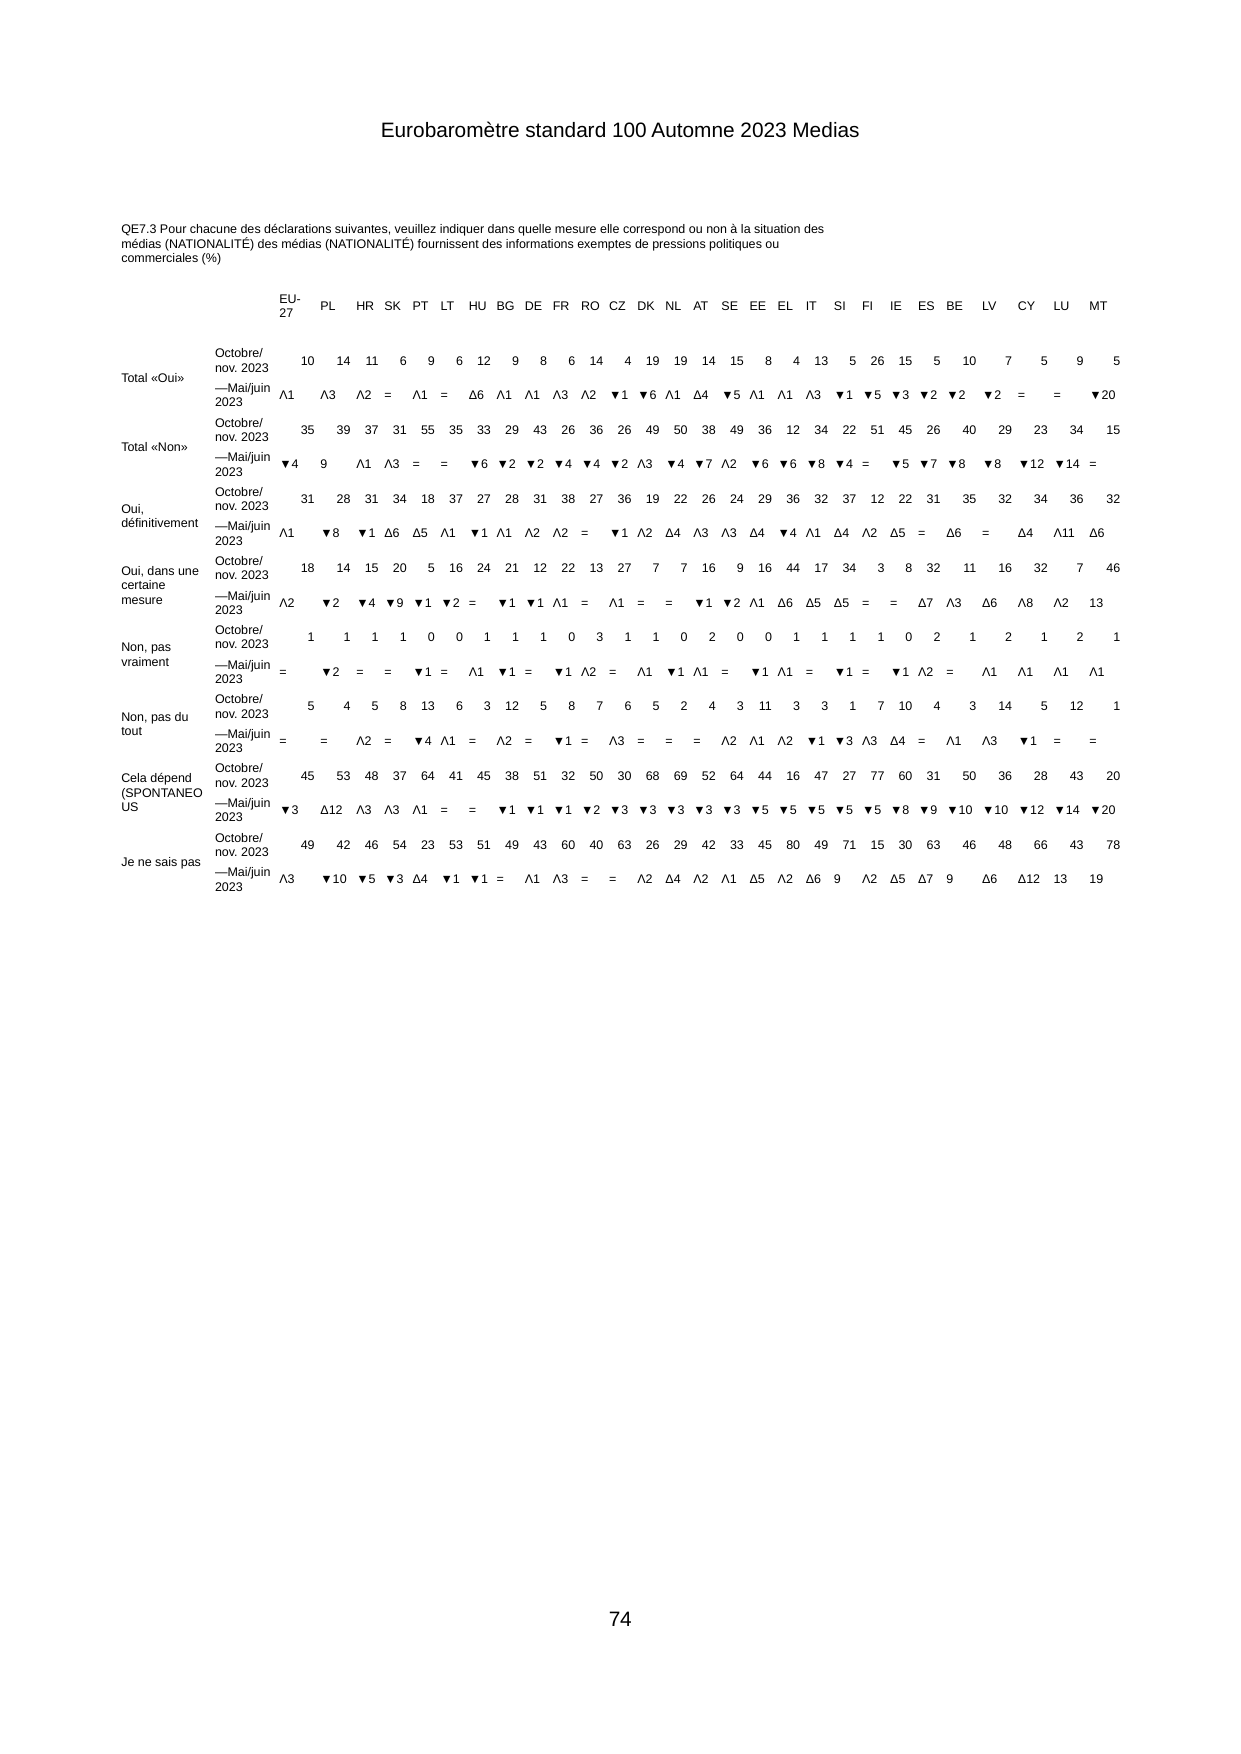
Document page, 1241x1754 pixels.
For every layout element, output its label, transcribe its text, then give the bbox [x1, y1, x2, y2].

table_cell IE [887, 288, 915, 323]
table_cell 4 [915, 689, 943, 723]
table_cell ▼2 [578, 793, 606, 827]
table_cell 12 [466, 343, 493, 378]
table_cell Λ3 [550, 862, 578, 896]
table_cell [606, 323, 634, 343]
table_cell Δ4 [746, 516, 774, 551]
table_cell ▼1 [887, 654, 915, 689]
table_cell Λ1 [775, 378, 803, 412]
table_cell Δ12 [317, 793, 353, 827]
table_cell 1 [522, 620, 550, 654]
table_cell = [578, 516, 606, 551]
table_cell 36 [775, 481, 803, 516]
table_cell 63 [915, 827, 943, 862]
table_header QE7.3 Pour chacune des déclarations suivantes, veuillez indiquer dans quelle mesure elle correspond ou non à la situation des médias (NATIONALITÉ) des médias (NATIONALITÉ) fournissent des informations exemptes de pressions politiques ou commerciales (%) [118, 219, 859, 268]
table_cell Λ1 [662, 378, 690, 412]
table_cell = [1050, 724, 1086, 758]
table_cell ▼10 [317, 862, 353, 896]
table_cell = [1086, 724, 1123, 758]
table_cell 43 [1050, 827, 1086, 862]
table_cell —Mai/juin 2023 [212, 862, 276, 896]
table_cell 53 [317, 758, 353, 793]
table_cell Δ5 [887, 862, 915, 896]
table_cell = [718, 654, 746, 689]
table_cell ▼8 [943, 447, 979, 481]
table_cell [276, 323, 317, 343]
table_cell ▼1 [494, 793, 522, 827]
table_cell Λ1 [494, 516, 522, 551]
table_cell Cela dépend (SPONTANEOUS [118, 758, 212, 827]
table_cell 8 [381, 689, 409, 723]
table_cell = [522, 724, 550, 758]
table_cell ▼1 [831, 378, 859, 412]
table_cell ▼1 [522, 793, 550, 827]
table_cell Λ2 [578, 654, 606, 689]
table_cell 5 [915, 343, 943, 378]
table_cell 35 [276, 412, 317, 447]
table_cell FI [859, 288, 887, 323]
table_cell LV [979, 288, 1015, 323]
table_cell 44 [746, 758, 774, 793]
table_cell 53 [438, 827, 466, 862]
table_cell Δ6 [979, 862, 1015, 896]
table_cell Oui, dans une certaine mesure [118, 551, 212, 620]
table_cell 30 [606, 758, 634, 793]
table_cell DK [634, 288, 662, 323]
table_cell 9 [831, 862, 859, 896]
table_cell 27 [466, 481, 493, 516]
table_cell 68 [634, 758, 662, 793]
table_cell [662, 323, 690, 343]
table_cell ▼1 [522, 585, 550, 620]
table_cell 31 [381, 412, 409, 447]
table_cell 31 [522, 481, 550, 516]
table_cell 35 [438, 412, 466, 447]
table_cell 34 [381, 481, 409, 516]
table_cell = [690, 724, 718, 758]
table_cell Λ2 [353, 724, 381, 758]
table_cell 12 [775, 412, 803, 447]
table_cell Λ8 [1015, 585, 1050, 620]
table_cell 36 [1050, 481, 1086, 516]
table_cell Octobre/nov. 2023 [212, 827, 276, 862]
table_header [887, 219, 915, 268]
table_cell = [438, 793, 466, 827]
table_cell 3 [718, 689, 746, 723]
table_cell [317, 323, 353, 343]
table_cell ▼3 [634, 793, 662, 827]
table_cell 5 [1086, 343, 1123, 378]
table_cell —Mai/juin 2023 [212, 378, 276, 412]
table_cell 8 [887, 551, 915, 585]
table_cell ▼1 [353, 516, 381, 551]
table_cell 1 [831, 620, 859, 654]
table_cell = [606, 654, 634, 689]
table_cell [803, 323, 831, 343]
table_cell [746, 323, 774, 343]
table_cell 34 [803, 412, 831, 447]
table_cell 49 [634, 412, 662, 447]
table_cell = [438, 654, 466, 689]
table_cell 32 [803, 481, 831, 516]
table_cell Δ12 [1015, 862, 1050, 896]
table_cell 80 [775, 827, 803, 862]
table_cell 46 [353, 827, 381, 862]
table_cell [381, 323, 409, 343]
table_cell 7 [979, 343, 1015, 378]
table_cell 33 [466, 412, 493, 447]
table_cell [943, 323, 979, 343]
table_cell ▼8 [317, 516, 353, 551]
table_cell 9 [409, 343, 437, 378]
table_cell HR [353, 288, 381, 323]
table_cell 7 [578, 689, 606, 723]
table_cell Λ1 [803, 516, 831, 551]
table_cell —Mai/juin 2023 [212, 447, 276, 481]
table_cell Δ5 [887, 516, 915, 551]
table_cell BG [494, 288, 522, 323]
table_cell [438, 323, 466, 343]
table_cell 19 [634, 343, 662, 378]
table_cell 14 [317, 551, 353, 585]
table_cell 2 [690, 620, 718, 654]
table_cell = [522, 654, 550, 689]
table_cell 20 [381, 551, 409, 585]
table_cell 1 [1086, 689, 1123, 723]
table_header [979, 219, 1015, 268]
table_cell Octobre/nov. 2023 [212, 412, 276, 447]
table_cell ▼1 [494, 654, 522, 689]
table_cell = [381, 724, 409, 758]
table_cell [634, 268, 662, 288]
table_cell ▼3 [887, 378, 915, 412]
table_cell 37 [438, 481, 466, 516]
table_cell ▼8 [803, 447, 831, 481]
table_cell 24 [718, 481, 746, 516]
table_cell [212, 323, 276, 343]
table_cell 7 [634, 551, 662, 585]
table_cell Octobre/nov. 2023 [212, 689, 276, 723]
table_cell ▼2 [718, 585, 746, 620]
table_cell ▼9 [381, 585, 409, 620]
table_cell 51 [466, 827, 493, 862]
table_cell ▼2 [494, 447, 522, 481]
table_cell 9 [718, 551, 746, 585]
table_cell [550, 323, 578, 343]
table_cell 12 [859, 481, 887, 516]
table_cell [662, 268, 690, 288]
table_cell Δ4 [409, 862, 437, 896]
table_cell 1 [317, 620, 353, 654]
table_cell ▼1 [550, 793, 578, 827]
table_cell AT [690, 288, 718, 323]
table_cell 45 [887, 412, 915, 447]
table_cell Λ2 [494, 724, 522, 758]
table_cell 55 [409, 412, 437, 447]
table_cell 32 [1086, 481, 1123, 516]
table_cell Λ2 [550, 516, 578, 551]
table_cell 69 [662, 758, 690, 793]
table_cell 17 [803, 551, 831, 585]
table_cell = [578, 585, 606, 620]
table_cell 1 [466, 620, 493, 654]
table_cell 5 [1015, 689, 1050, 723]
table_cell 29 [979, 412, 1015, 447]
table_cell ▼1 [746, 654, 774, 689]
table_cell [831, 323, 859, 343]
table_cell Octobre/nov. 2023 [212, 343, 276, 378]
table_cell 2 [1050, 620, 1086, 654]
table_cell 51 [859, 412, 887, 447]
table_cell ▼1 [606, 516, 634, 551]
table_cell 0 [409, 620, 437, 654]
table_cell = [606, 862, 634, 896]
table_cell 46 [1086, 551, 1123, 585]
table_cell Λ2 [353, 378, 381, 412]
table_cell Λ11 [1050, 516, 1086, 551]
table_cell 37 [831, 481, 859, 516]
table_cell CY [1015, 288, 1050, 323]
table_cell Non, pas du tout [118, 689, 212, 758]
table_cell 63 [606, 827, 634, 862]
table_cell Λ3 [606, 724, 634, 758]
table_cell = [578, 862, 606, 896]
table_cell ▼14 [1050, 793, 1086, 827]
table_cell Λ1 [409, 378, 437, 412]
table_cell LT [438, 288, 466, 323]
table_cell ▼5 [831, 793, 859, 827]
table_cell RO [578, 288, 606, 323]
table_cell Λ3 [381, 793, 409, 827]
table_cell 4 [606, 343, 634, 378]
table_cell Octobre/nov. 2023 [212, 758, 276, 793]
table_cell [353, 268, 381, 288]
table_cell 5 [353, 689, 381, 723]
table_cell ▼1 [409, 654, 437, 689]
table_cell 5 [276, 689, 317, 723]
table_cell ▼20 [1086, 793, 1123, 827]
table_cell 3 [775, 689, 803, 723]
table_cell = [915, 516, 943, 551]
table_cell 38 [550, 481, 578, 516]
table_cell [915, 323, 943, 343]
table_cell = [634, 585, 662, 620]
table_cell Λ1 [690, 654, 718, 689]
table_cell Total «Non» [118, 412, 212, 481]
table_cell 34 [1015, 481, 1050, 516]
table_cell ▼14 [1050, 447, 1086, 481]
table_cell 47 [803, 758, 831, 793]
table_cell ▼2 [943, 378, 979, 412]
table_cell Λ2 [522, 516, 550, 551]
table_cell = [438, 447, 466, 481]
table_cell [831, 268, 859, 288]
table_cell ▼2 [606, 447, 634, 481]
table_cell 28 [317, 481, 353, 516]
table_cell ▼6 [634, 378, 662, 412]
table_cell Λ2 [276, 585, 317, 620]
table_cell 45 [746, 827, 774, 862]
table_cell ▼1 [438, 862, 466, 896]
table_cell 38 [494, 758, 522, 793]
table_cell BE [943, 288, 979, 323]
table_cell 34 [1050, 412, 1086, 447]
table_cell Δ5 [409, 516, 437, 551]
table_cell 6 [606, 689, 634, 723]
table_cell ▼5 [803, 793, 831, 827]
table_cell [690, 323, 718, 343]
table_cell Δ6 [381, 516, 409, 551]
table_cell 42 [690, 827, 718, 862]
table_cell Δ4 [831, 516, 859, 551]
table_cell [118, 288, 212, 323]
table_cell 18 [409, 481, 437, 516]
table_cell ▼1 [409, 585, 437, 620]
table_cell Δ7 [915, 585, 943, 620]
table_cell 3 [943, 689, 979, 723]
table_cell ▼1 [466, 516, 493, 551]
table_cell SE [718, 288, 746, 323]
table_cell 28 [1015, 758, 1050, 793]
table_cell Λ1 [979, 654, 1015, 689]
table_cell Λ2 [859, 862, 887, 896]
table_cell [859, 268, 887, 288]
table_cell 2 [915, 620, 943, 654]
table_header [1086, 219, 1123, 268]
table_cell 50 [662, 412, 690, 447]
table_cell —Mai/juin 2023 [212, 793, 276, 827]
table_cell ▼2 [317, 585, 353, 620]
table_cell [276, 268, 317, 288]
table_cell Λ3 [803, 378, 831, 412]
table_cell [746, 268, 774, 288]
table_cell 16 [438, 551, 466, 585]
table_cell [803, 268, 831, 288]
table_cell 64 [409, 758, 437, 793]
table_cell [1050, 268, 1086, 288]
table_cell 2 [662, 689, 690, 723]
table_cell 37 [381, 758, 409, 793]
table_cell 37 [353, 412, 381, 447]
table_cell 41 [438, 758, 466, 793]
table_cell Λ1 [1086, 654, 1123, 689]
table_cell CZ [606, 288, 634, 323]
table_cell 12 [494, 689, 522, 723]
table_cell NL [662, 288, 690, 323]
table_cell Λ2 [775, 724, 803, 758]
table_cell 29 [746, 481, 774, 516]
table_cell 5 [522, 689, 550, 723]
table_cell [775, 323, 803, 343]
table_cell 32 [550, 758, 578, 793]
table_cell EL [775, 288, 803, 323]
table_cell 1 [803, 620, 831, 654]
table_cell 16 [979, 551, 1015, 585]
table_cell 6 [381, 343, 409, 378]
table_cell EU-27 [276, 288, 317, 323]
table_cell ▼1 [466, 862, 493, 896]
table_cell Λ1 [276, 378, 317, 412]
table_cell [494, 323, 522, 343]
table_cell 6 [438, 343, 466, 378]
table_cell ▼4 [578, 447, 606, 481]
table_cell Λ1 [1050, 654, 1086, 689]
table_cell = [1050, 378, 1086, 412]
table_cell ▼5 [746, 793, 774, 827]
table_cell ▼3 [662, 793, 690, 827]
table_cell ▼5 [353, 862, 381, 896]
table_cell = [979, 516, 1015, 551]
table_cell Λ2 [718, 447, 746, 481]
table_cell 20 [1086, 758, 1123, 793]
table_cell [438, 268, 466, 288]
table_cell 48 [353, 758, 381, 793]
table_cell FR [550, 288, 578, 323]
table_cell 46 [943, 827, 979, 862]
table_cell Λ2 [859, 516, 887, 551]
table_cell 32 [1015, 551, 1050, 585]
table_cell = [494, 862, 522, 896]
table_cell ▼4 [276, 447, 317, 481]
table_cell 45 [466, 758, 493, 793]
table_cell ▼12 [1015, 447, 1050, 481]
table_cell Λ3 [550, 378, 578, 412]
table_cell Δ5 [746, 862, 774, 896]
table_cell [353, 323, 381, 343]
table_cell ES [915, 288, 943, 323]
table_cell 52 [690, 758, 718, 793]
table_cell [606, 268, 634, 288]
table_cell 64 [718, 758, 746, 793]
table_cell 15 [887, 343, 915, 378]
table_cell 35 [943, 481, 979, 516]
table_cell Λ3 [276, 862, 317, 896]
table_cell 10 [887, 689, 915, 723]
table_cell Octobre/nov. 2023 [212, 481, 276, 516]
table_cell 3 [803, 689, 831, 723]
table_cell ▼3 [831, 724, 859, 758]
table_cell ▼5 [859, 378, 887, 412]
table_cell ▼6 [746, 447, 774, 481]
table_cell 7 [1050, 551, 1086, 585]
table_cell Δ4 [662, 516, 690, 551]
table_cell Λ1 [634, 654, 662, 689]
table_cell 1 [831, 689, 859, 723]
table_cell 21 [494, 551, 522, 585]
table_cell 11 [746, 689, 774, 723]
table_cell = [803, 654, 831, 689]
table_cell Λ1 [353, 447, 381, 481]
table_cell 1 [943, 620, 979, 654]
table_cell 10 [276, 343, 317, 378]
table_cell Δ5 [831, 585, 859, 620]
table_cell 27 [831, 758, 859, 793]
table_cell ▼7 [915, 447, 943, 481]
table_cell 0 [746, 620, 774, 654]
table_cell —Mai/juin 2023 [212, 724, 276, 758]
table_cell ▼1 [690, 585, 718, 620]
table_cell = [466, 793, 493, 827]
table_cell 22 [887, 481, 915, 516]
table_cell 13 [409, 689, 437, 723]
table_cell 3 [578, 620, 606, 654]
table_cell ▼3 [276, 793, 317, 827]
table_cell PT [409, 288, 437, 323]
table_cell ▼1 [550, 654, 578, 689]
table_cell ▼8 [979, 447, 1015, 481]
table_cell ▼3 [690, 793, 718, 827]
table_cell ▼12 [1015, 793, 1050, 827]
table_cell = [943, 654, 979, 689]
table_cell Λ1 [522, 862, 550, 896]
table_cell 22 [662, 481, 690, 516]
table_cell = [1015, 378, 1050, 412]
table_header [1015, 219, 1050, 268]
table_cell Λ2 [578, 378, 606, 412]
table_cell Λ2 [1050, 585, 1086, 620]
table_cell [409, 323, 437, 343]
table_cell ▼2 [438, 585, 466, 620]
table_cell Λ1 [466, 654, 493, 689]
table_header [1050, 219, 1086, 268]
table_cell ▼6 [466, 447, 493, 481]
table_cell ▼1 [494, 585, 522, 620]
table_cell 43 [1050, 758, 1086, 793]
table_cell Λ1 [494, 378, 522, 412]
table_cell 15 [1086, 412, 1123, 447]
table_cell 4 [690, 689, 718, 723]
table_cell [1015, 268, 1050, 288]
table_cell ▼9 [915, 793, 943, 827]
table_cell 24 [466, 551, 493, 585]
table_cell 18 [276, 551, 317, 585]
table_cell 1 [381, 620, 409, 654]
table_cell ▼2 [979, 378, 1015, 412]
table_cell Δ6 [943, 516, 979, 551]
table_cell 50 [943, 758, 979, 793]
table_cell = [1086, 447, 1123, 481]
table_cell 7 [662, 551, 690, 585]
table_header [859, 219, 887, 268]
table_cell ▼1 [831, 654, 859, 689]
table_cell ▼4 [353, 585, 381, 620]
table_cell PL [317, 288, 353, 323]
table_cell ▼1 [803, 724, 831, 758]
table_cell Λ3 [718, 516, 746, 551]
table_cell Λ1 [276, 516, 317, 551]
table_cell 8 [522, 343, 550, 378]
table_cell 1 [775, 620, 803, 654]
table_cell 2 [979, 620, 1015, 654]
table_cell 30 [887, 827, 915, 862]
table_cell 15 [859, 827, 887, 862]
table_cell [943, 268, 979, 288]
table_cell Λ3 [381, 447, 409, 481]
table_cell HU [466, 288, 493, 323]
table_cell 12 [522, 551, 550, 585]
table_cell 13 [1050, 862, 1086, 896]
table_cell ▼1 [606, 378, 634, 412]
table_cell ▼4 [550, 447, 578, 481]
table_cell 60 [887, 758, 915, 793]
table_cell Δ6 [1086, 516, 1123, 551]
table_cell 31 [276, 481, 317, 516]
table_cell 13 [803, 343, 831, 378]
table_cell = [276, 654, 317, 689]
table_cell IT [803, 288, 831, 323]
table_cell [718, 268, 746, 288]
table_cell 43 [522, 412, 550, 447]
table_cell ▼1 [550, 724, 578, 758]
table_cell [634, 323, 662, 343]
table_cell 23 [409, 827, 437, 862]
table_cell 14 [979, 689, 1015, 723]
table_cell [1050, 323, 1086, 343]
table_cell Λ1 [438, 516, 466, 551]
table_cell = [578, 724, 606, 758]
table_cell 43 [522, 827, 550, 862]
table_cell [381, 268, 409, 288]
table_cell = [381, 378, 409, 412]
table_cell [979, 268, 1015, 288]
table_cell 44 [775, 551, 803, 585]
table_cell 1 [1086, 620, 1123, 654]
table_cell 13 [1086, 585, 1123, 620]
table_cell 36 [979, 758, 1015, 793]
table_cell 60 [550, 827, 578, 862]
table_cell [494, 268, 522, 288]
table_cell 26 [690, 481, 718, 516]
table_cell [690, 268, 718, 288]
table_cell 4 [775, 343, 803, 378]
table_cell ▼8 [887, 793, 915, 827]
table_cell 1 [634, 620, 662, 654]
table_cell 29 [494, 412, 522, 447]
table_cell ▼4 [831, 447, 859, 481]
table_cell 26 [550, 412, 578, 447]
table_cell 36 [606, 481, 634, 516]
table_cell 9 [494, 343, 522, 378]
table_cell Δ6 [775, 585, 803, 620]
table_cell = [438, 378, 466, 412]
table_cell 78 [1086, 827, 1123, 862]
table_cell 26 [606, 412, 634, 447]
table_cell Total «Oui» [118, 343, 212, 412]
table_cell 49 [718, 412, 746, 447]
table_cell 26 [915, 412, 943, 447]
table_cell 36 [746, 412, 774, 447]
table_cell Λ3 [353, 793, 381, 827]
table_cell Je ne sais pas [118, 827, 212, 896]
table_cell 40 [943, 412, 979, 447]
table_cell Λ3 [943, 585, 979, 620]
table_cell Δ6 [466, 378, 493, 412]
table_cell Λ3 [859, 724, 887, 758]
table_cell ▼20 [1086, 378, 1123, 412]
table_cell ▼1 [1015, 724, 1050, 758]
table_cell 0 [662, 620, 690, 654]
table_cell 27 [606, 551, 634, 585]
table_cell EE [746, 288, 774, 323]
table_cell 42 [317, 827, 353, 862]
table_cell [775, 268, 803, 288]
table_cell [979, 323, 1015, 343]
table_cell = [859, 654, 887, 689]
table_cell ▼5 [718, 378, 746, 412]
table_cell 36 [578, 412, 606, 447]
table_cell Δ7 [915, 862, 943, 896]
table_cell Λ1 [409, 793, 437, 827]
table_cell ▼2 [915, 378, 943, 412]
table_cell = [353, 654, 381, 689]
table_cell [522, 268, 550, 288]
table_cell Δ4 [662, 862, 690, 896]
table_cell 66 [1015, 827, 1050, 862]
table_cell Λ2 [775, 862, 803, 896]
table_cell Λ1 [746, 378, 774, 412]
table_cell 29 [662, 827, 690, 862]
table_cell ▼1 [662, 654, 690, 689]
table_cell Λ1 [746, 724, 774, 758]
table_cell —Mai/juin 2023 [212, 585, 276, 620]
table_cell SK [381, 288, 409, 323]
table_cell [409, 268, 437, 288]
table_cell ▼10 [943, 793, 979, 827]
table_cell = [466, 585, 493, 620]
table_cell Λ1 [606, 585, 634, 620]
table_cell = [859, 447, 887, 481]
table_cell Λ1 [943, 724, 979, 758]
table_cell Δ4 [1015, 516, 1050, 551]
table_cell Λ2 [915, 654, 943, 689]
table_cell ▼10 [979, 793, 1015, 827]
table_cell ▼3 [381, 862, 409, 896]
table_cell 5 [409, 551, 437, 585]
table_cell 22 [550, 551, 578, 585]
table_cell ▼4 [409, 724, 437, 758]
table_cell [466, 268, 493, 288]
table_cell 26 [634, 827, 662, 862]
table_cell 22 [831, 412, 859, 447]
table_cell 32 [915, 551, 943, 585]
table_cell Λ3 [317, 378, 353, 412]
table_cell 0 [718, 620, 746, 654]
table_cell 28 [494, 481, 522, 516]
table_cell 1 [353, 620, 381, 654]
table_cell [212, 288, 276, 323]
table_cell ▼2 [522, 447, 550, 481]
table_cell ▼5 [775, 793, 803, 827]
table_cell 31 [353, 481, 381, 516]
table_cell = [662, 585, 690, 620]
table_cell 0 [550, 620, 578, 654]
table_cell Λ2 [718, 724, 746, 758]
table_cell 1 [606, 620, 634, 654]
table_cell 9 [943, 862, 979, 896]
table_cell [578, 268, 606, 288]
table_cell ▼6 [775, 447, 803, 481]
table_cell Λ3 [634, 447, 662, 481]
table_cell [578, 323, 606, 343]
table_cell Λ1 [1015, 654, 1050, 689]
table_cell 49 [494, 827, 522, 862]
table_cell Λ1 [775, 654, 803, 689]
table_cell 48 [979, 827, 1015, 862]
table_cell Octobre/nov. 2023 [212, 551, 276, 585]
table_cell 8 [746, 343, 774, 378]
table_cell [1086, 323, 1123, 343]
table_cell 6 [438, 689, 466, 723]
table_cell 26 [859, 343, 887, 378]
table_cell Λ2 [634, 516, 662, 551]
table_cell = [381, 654, 409, 689]
table_cell 49 [276, 827, 317, 862]
table_cell 11 [353, 343, 381, 378]
table_cell 19 [1086, 862, 1123, 896]
table_cell MT [1086, 288, 1123, 323]
table_cell DE [522, 288, 550, 323]
table_cell 7 [859, 689, 887, 723]
table_cell [212, 268, 276, 288]
table_cell 11 [943, 551, 979, 585]
table_cell LU [1050, 288, 1086, 323]
table_cell [915, 268, 943, 288]
table_cell 45 [276, 758, 317, 793]
table_cell = [317, 724, 353, 758]
table_cell ▼2 [317, 654, 353, 689]
table_cell 9 [1050, 343, 1086, 378]
table_cell [317, 268, 353, 288]
table_cell = [466, 724, 493, 758]
table_cell 15 [718, 343, 746, 378]
table_cell [550, 268, 578, 288]
table_cell = [634, 724, 662, 758]
table_cell Λ1 [718, 862, 746, 896]
table_cell Δ6 [979, 585, 1015, 620]
table_cell [887, 268, 915, 288]
table_cell 51 [522, 758, 550, 793]
table_cell ▼3 [718, 793, 746, 827]
table_cell ▼5 [887, 447, 915, 481]
table_cell 16 [690, 551, 718, 585]
table_cell 15 [353, 551, 381, 585]
table_cell —Mai/juin 2023 [212, 516, 276, 551]
table_cell [118, 268, 212, 288]
table_cell 32 [979, 481, 1015, 516]
table_cell —Mai/juin 2023 [212, 654, 276, 689]
table_cell 54 [381, 827, 409, 862]
table_cell [1086, 268, 1123, 288]
table_cell 5 [831, 343, 859, 378]
table_cell [859, 323, 887, 343]
table_cell [522, 323, 550, 343]
table_cell 31 [915, 758, 943, 793]
table_cell 19 [662, 343, 690, 378]
table_cell 77 [859, 758, 887, 793]
table_cell 39 [317, 412, 353, 447]
table_cell = [276, 724, 317, 758]
table_cell 1 [494, 620, 522, 654]
table_cell Δ4 [887, 724, 915, 758]
table_cell Λ1 [746, 585, 774, 620]
table_cell 40 [578, 827, 606, 862]
table_cell Λ2 [634, 862, 662, 896]
table_cell 0 [438, 620, 466, 654]
table_cell Oui, définitivement [118, 481, 212, 551]
table_cell Octobre/nov. 2023 [212, 620, 276, 654]
table_cell 19 [634, 481, 662, 516]
table_cell ▼7 [690, 447, 718, 481]
table_cell ▼3 [606, 793, 634, 827]
table_cell 12 [1050, 689, 1086, 723]
table_cell [1015, 323, 1050, 343]
table_cell 9 [317, 447, 353, 481]
table_cell = [662, 724, 690, 758]
table_cell 71 [831, 827, 859, 862]
table_cell Δ6 [803, 862, 831, 896]
table_cell Λ2 [690, 862, 718, 896]
table_cell 3 [859, 551, 887, 585]
table_header [915, 219, 943, 268]
table_cell 4 [317, 689, 353, 723]
table_cell 3 [466, 689, 493, 723]
table_cell 6 [550, 343, 578, 378]
table_cell 14 [690, 343, 718, 378]
table_cell = [915, 724, 943, 758]
table_cell Λ3 [690, 516, 718, 551]
table_cell Λ1 [550, 585, 578, 620]
table_header [943, 219, 979, 268]
table_cell ▼4 [775, 516, 803, 551]
table_cell 10 [943, 343, 979, 378]
table_cell Λ1 [438, 724, 466, 758]
table_cell [887, 323, 915, 343]
table_cell 27 [578, 481, 606, 516]
table_cell SI [831, 288, 859, 323]
table_cell [466, 323, 493, 343]
table_cell 50 [578, 758, 606, 793]
table_cell = [859, 585, 887, 620]
table_cell 5 [634, 689, 662, 723]
table_cell 31 [915, 481, 943, 516]
table_cell 14 [317, 343, 353, 378]
table_cell 1 [276, 620, 317, 654]
table_cell 8 [550, 689, 578, 723]
table_cell 13 [578, 551, 606, 585]
table_cell Λ1 [522, 378, 550, 412]
table_cell 23 [1015, 412, 1050, 447]
table_cell 1 [859, 620, 887, 654]
table_cell 0 [887, 620, 915, 654]
table_cell [718, 323, 746, 343]
table_cell 34 [831, 551, 859, 585]
table_cell 14 [578, 343, 606, 378]
table_cell Δ4 [690, 378, 718, 412]
table_cell Δ5 [803, 585, 831, 620]
table_cell = [887, 585, 915, 620]
table_cell ▼4 [662, 447, 690, 481]
table_cell 38 [690, 412, 718, 447]
table_cell 1 [1015, 620, 1050, 654]
table_cell ▼5 [859, 793, 887, 827]
table_cell Non, pas vraiment [118, 620, 212, 689]
table_cell 16 [775, 758, 803, 793]
table_cell [118, 323, 212, 343]
table_cell = [409, 447, 437, 481]
table_cell 5 [1015, 343, 1050, 378]
table_cell 33 [718, 827, 746, 862]
table_cell 16 [746, 551, 774, 585]
table_cell Λ3 [979, 724, 1015, 758]
table_cell 49 [803, 827, 831, 862]
